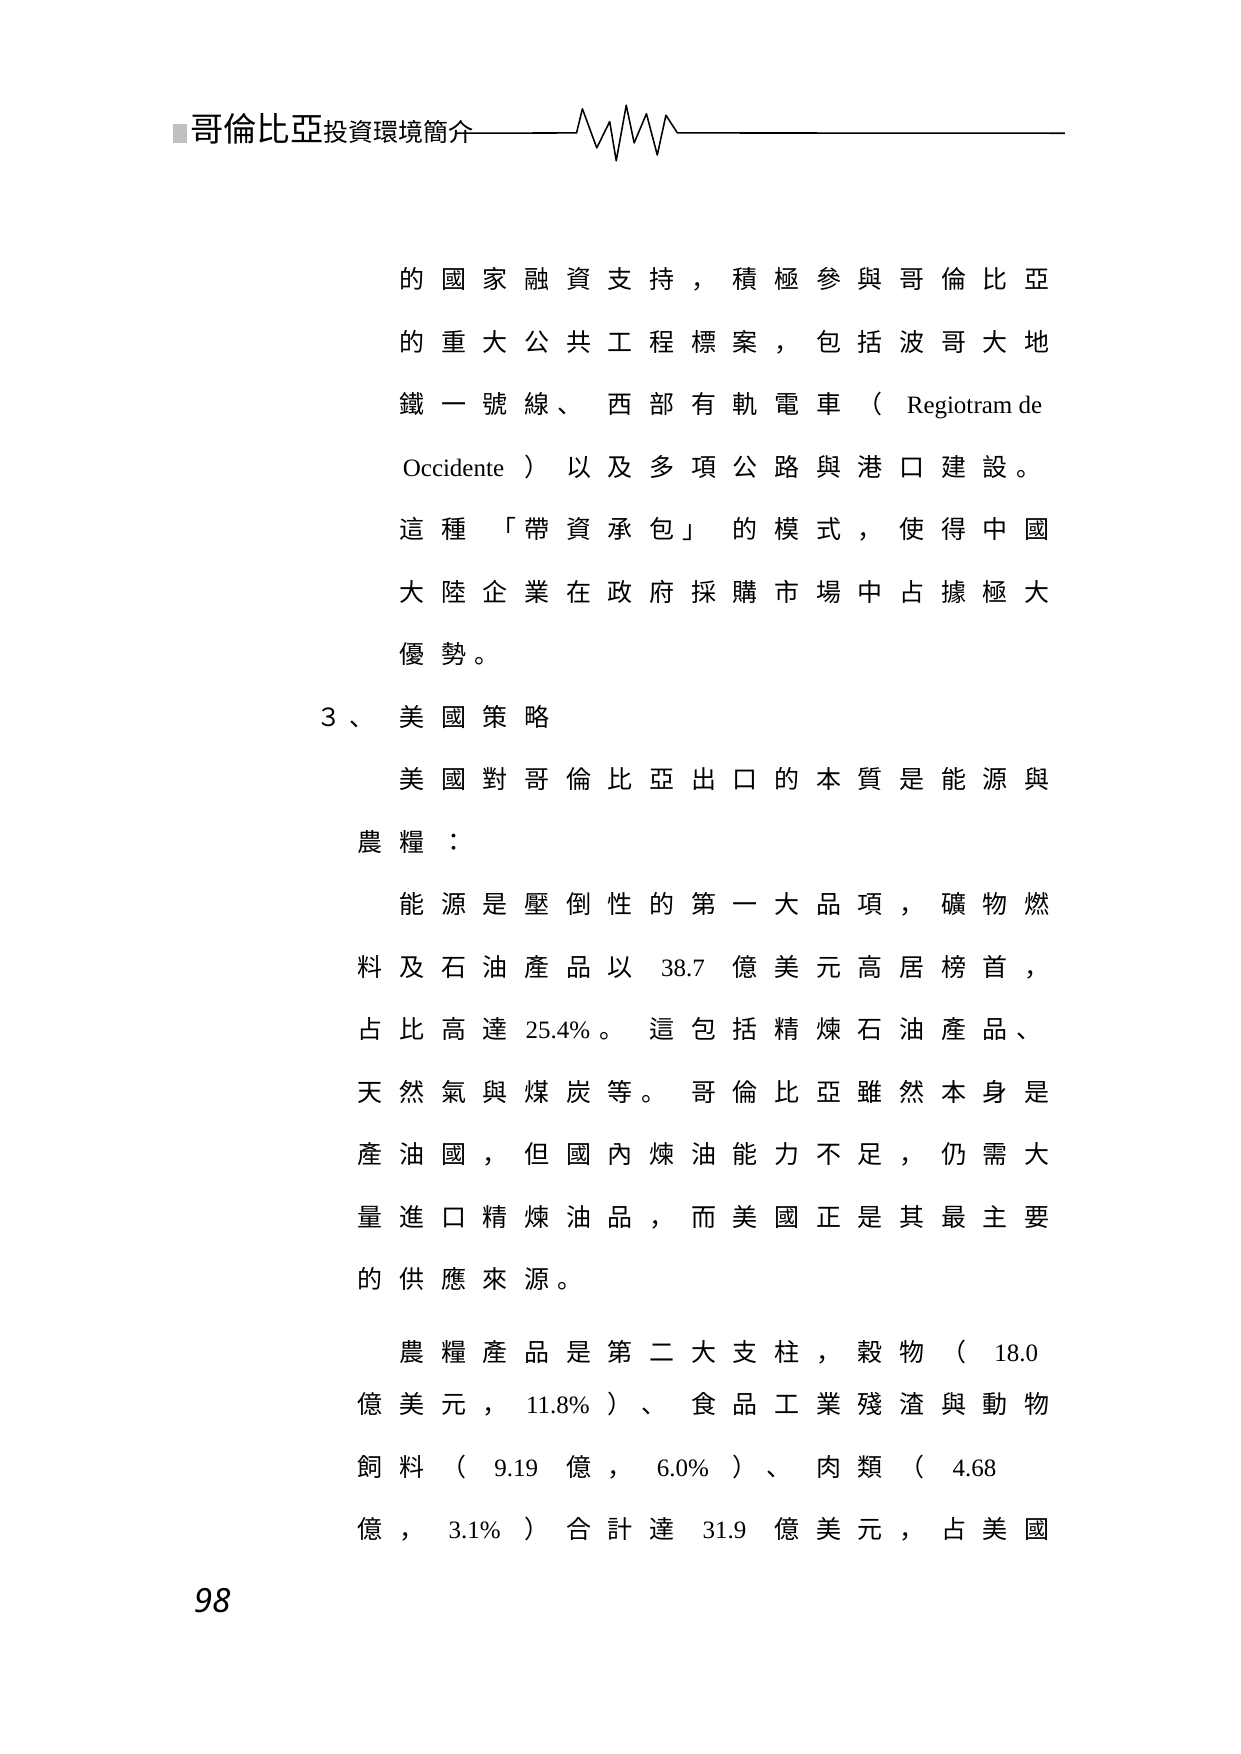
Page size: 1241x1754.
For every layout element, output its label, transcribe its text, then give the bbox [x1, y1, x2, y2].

text 能源是壓倒性的第一大品項，礦物燃料及石油產品以38.7億美元高居榜首，占比高達25.4%。這包括精煉石油產品、天然氣與煤炭等。哥倫比亞雖然本身是產油國，但國內煉油能力不足，仍需大量進口精煉油品，而美國正是其最主要的供應來源。 [330, 861, 1058, 1299]
text 農糧產品是第二大支柱，穀物（18.0億美元，11.8%）、食品工業殘渣與動物飼料（9.19億，6.0%）、肉類（4.68億，3.1%）合計達31.9億美元，占美國 [330, 1299, 1058, 1549]
text 的國家融資支持，積極參與哥倫比亞的重大公共工程標案，包括波哥大地鐵一號線、西部有軌電車（Regiotram de Occidente）以及多項公路與港口建設。這種「帶資承包」的模式，使得中國大陸企業在政府採購市場中占據極大優勢。 [306, 236, 1058, 674]
text 美國對哥倫比亞出口的本質是能源與農糧： [330, 736, 1058, 861]
text ３、美國策略 [281, 674, 1058, 736]
